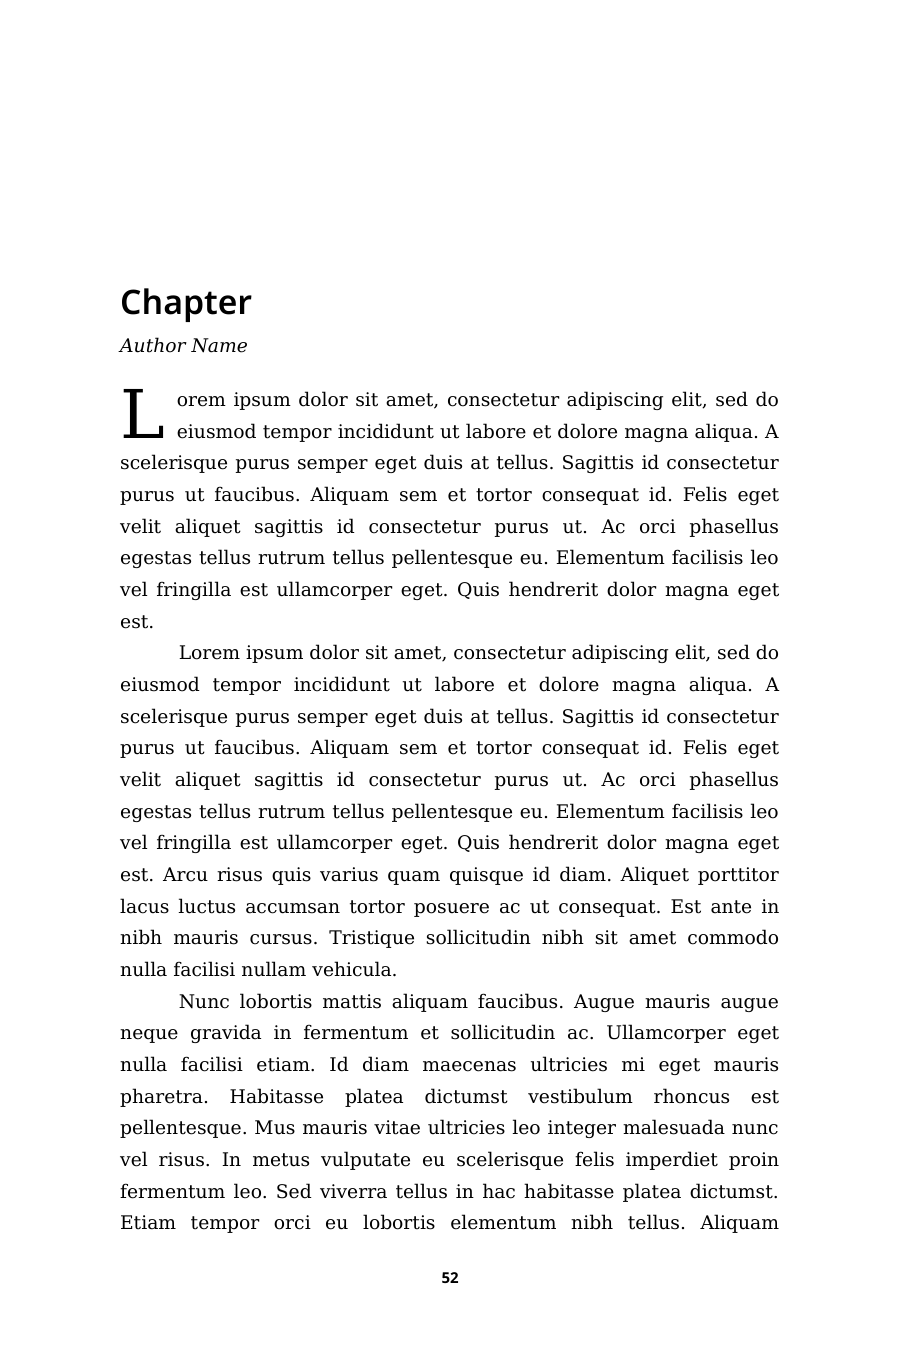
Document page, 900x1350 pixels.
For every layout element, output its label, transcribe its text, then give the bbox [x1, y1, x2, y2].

text Nunc lobortis mattis aliquam faucibus. Augue mauris augue neque gravida in fermentum et sollicitudin ac. Ullamcorper eget nulla facilisi etiam. Id diam maecenas ultricies mi eget mauris pharetra. Habitasse platea dictumst vestibulum rhoncus est pellentesque. Mus mauris vitae ultricies leo integer malesuada nunc vel risus. In metus vulputate eu scelerisque felis imperdiet proin fermentum leo. Sed viverra tellus in hac habitasse platea dictumst. Etiam tempor orci eu lobortis elementum nibh tellus. Aliquam [120, 991, 780, 1234]
text Author Name [120, 335, 780, 357]
text Lorem ipsum dolor sit amet, consectetur adipiscing elit, sed do eiusmod tempor incididunt ut labore et dolore magna aliqua. A scelerisque purus semper eget duis at tellus. Sagittis id consectetur purus ut faucibus. Aliquam sem et tortor consequat id. Felis eget velit aliquet sagittis id consectetur purus ut. Ac orci phasellus egestas tellus rutrum tellus pellentesque eu. Elementum facilisis leo vel fringilla est ullamcorper eget. Quis hendrerit dolor magna eget est. Arcu risus quis varius quam quisque id diam. Aliquet porttitor lacus luctus accumsan tortor posuere ac ut consequat. Est ante in nibh mauris cursus. Tristique sollicitudin nibh sit amet commodo nulla facilisi nullam vehicula. [120, 642, 780, 981]
subtitle Chapter [120, 283, 780, 322]
text Lorem ipsum dolor sit amet, consectetur adipiscing elit, sed do eiusmod tempor incididunt ut labore et dolore magna aliqua. A scelerisque purus semper eget duis at tellus. Sagittis id consectetur purus ut faucibus. Aliquam sem et tortor consequat id. Felis eget velit aliquet sagittis id consectetur purus ut. Ac orci phasellus egestas tellus rutrum tellus pellentesque eu. Elementum facilisis leo vel fringilla est ullamcorper eget. Quis hendrerit dolor magna eget est. [120, 389, 780, 632]
